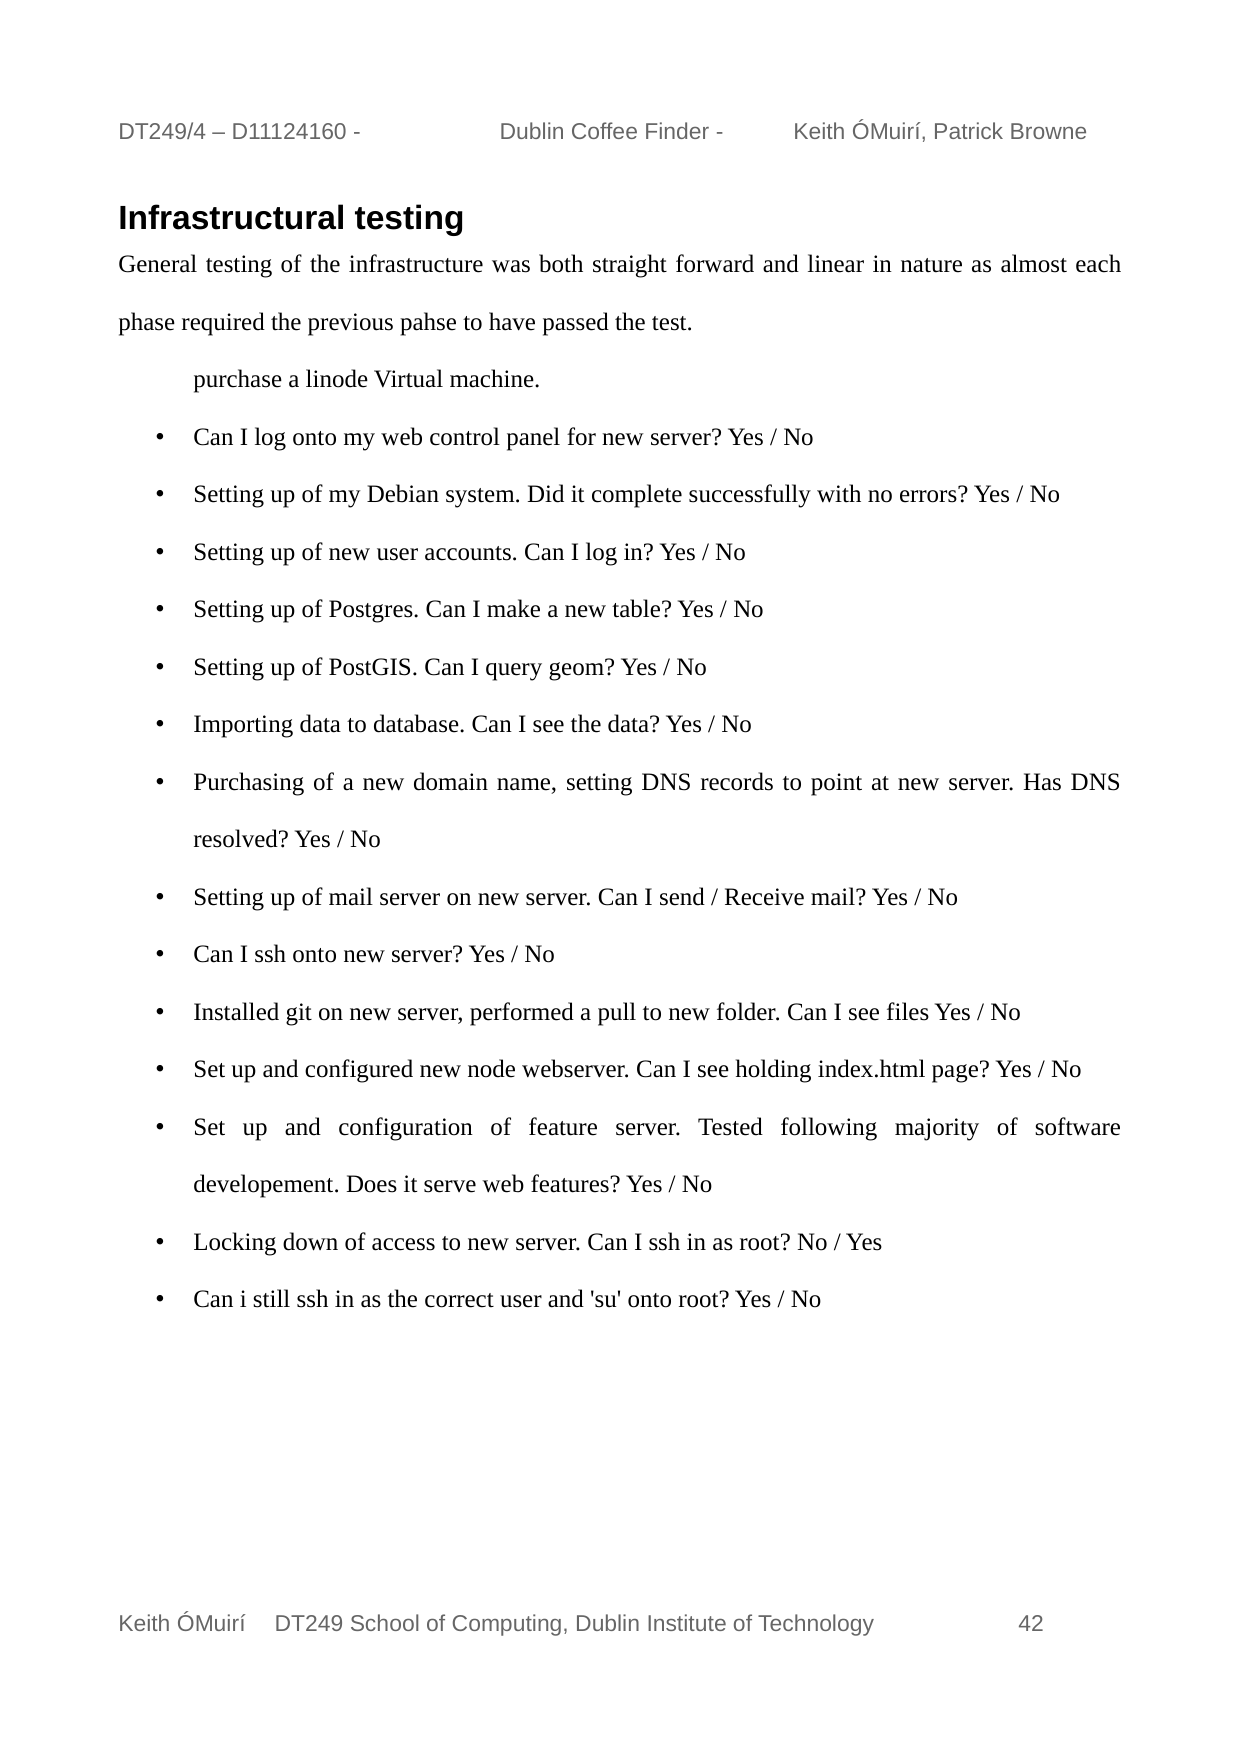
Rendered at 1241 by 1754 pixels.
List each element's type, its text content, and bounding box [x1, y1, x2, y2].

list Installed git on new server, performed a pull to new folder. Can I see files Yes / No [156, 997, 1122, 1025]
list Setting up of Postgres. Can I make a new table? Yes / No [156, 594, 1122, 623]
list Set up and configured new node webserver. Can I see holding index.html page? Yes / No [156, 1054, 1122, 1083]
list Locking down of access to new server. Can I ssh in as root? No / Yes [156, 1227, 1122, 1255]
list Can i still ssh in as the correct user and 'su' onto root? Yes / No [156, 1284, 1122, 1313]
text purchase a linode Virtual machine. [118, 364, 1122, 393]
list Setting up of my Debian system. Did it complete successfully with no errors? Yes / No [156, 479, 1122, 508]
list Setting up of new user accounts. Can I log in? Yes / No [156, 537, 1122, 565]
list Purchasing of a new domain name, setting DNS records to point at new server. Has DNS resolved? Yes / No [156, 767, 1122, 853]
list Setting up of mail server on new server. Can I send / Receive mail? Yes / No [156, 882, 1122, 910]
list Can I ssh onto new server? Yes / No [156, 939, 1122, 968]
list Setting up of PostGIS. Can I query geom? Yes / No [156, 652, 1122, 680]
list Importing data to database. Can I see the data? Yes / No [156, 709, 1122, 738]
list Set up and configuration of feature server. Tested following majority of software developement. Does it serve web features? Yes / No [156, 1112, 1122, 1198]
text General testing of the infrastructure was both straight forward and linear in nature as almost each phase required the previous pahse to have passed the test. [118, 249, 1122, 335]
subtitle Infrastructural testing [118, 198, 1122, 237]
list Can I log onto my web control panel for new server? Yes / No [156, 422, 1122, 450]
